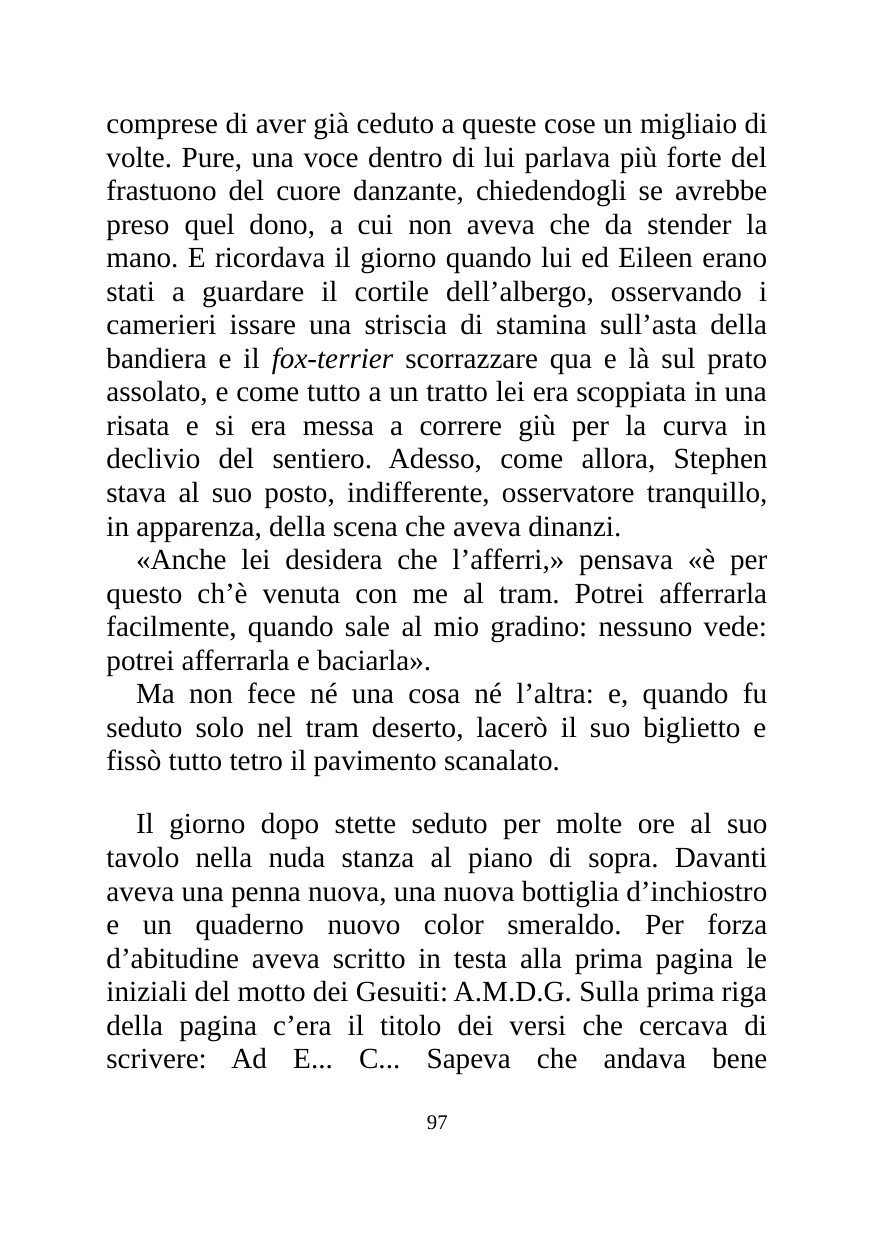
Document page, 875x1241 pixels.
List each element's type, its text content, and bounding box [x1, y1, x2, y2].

text Ma non fece né una cosa né l’altra: e, quando fu seduto solo nel tram deserto, lacerò il suo biglietto e fissò tutto tetro il pavimento scanalato. [106, 676, 768, 777]
text «Anche lei desidera che l’afferri,» pensava «è per questo ch’è venuta con me al tram. Potrei afferrarla facilmente, quando sale al mio gradino: nessuno vede: potrei afferrarla e baciarla». [106, 542, 768, 676]
text comprese di aver già ceduto a queste cose un migliaio di volte. Pure, una voce dentro di lui parlava più forte del frastuono del cuore danzante, chiedendogli se avrebbe preso quel dono, a cui non aveva che da stender la mano. E ricordava il giorno quando lui ed Eileen erano stati a guardare il cortile dell’albergo, osservando i camerieri issare una striscia di stamina sull’asta della bandiera e il fox-terrier scorrazzare qua e là sul prato assolato, e come tutto a un tratto lei era scoppiata in una risata e si era messa a correre giù per la curva in declivio del sentiero. Adesso, come allora, Stephen stava al suo posto, indifferente, osservatore tranquillo, in apparenza, della scena che aveva dinanzi. [106, 106, 768, 542]
text Il giorno dopo stette seduto per molte ore al suo tavolo nella nuda stanza al piano di sopra. Davanti aveva una penna nuova, una nuova bottiglia d’inchiostro e un quaderno nuovo color smeraldo. Per forza d’abitudine aveva scritto in testa alla prima pagina le iniziali del motto dei Gesuiti: A.M.D.G. Sulla prima riga della pagina c’era il titolo dei versi che cercava di scrivere: Ad E... C... Sapeva che andava bene [106, 807, 768, 1075]
